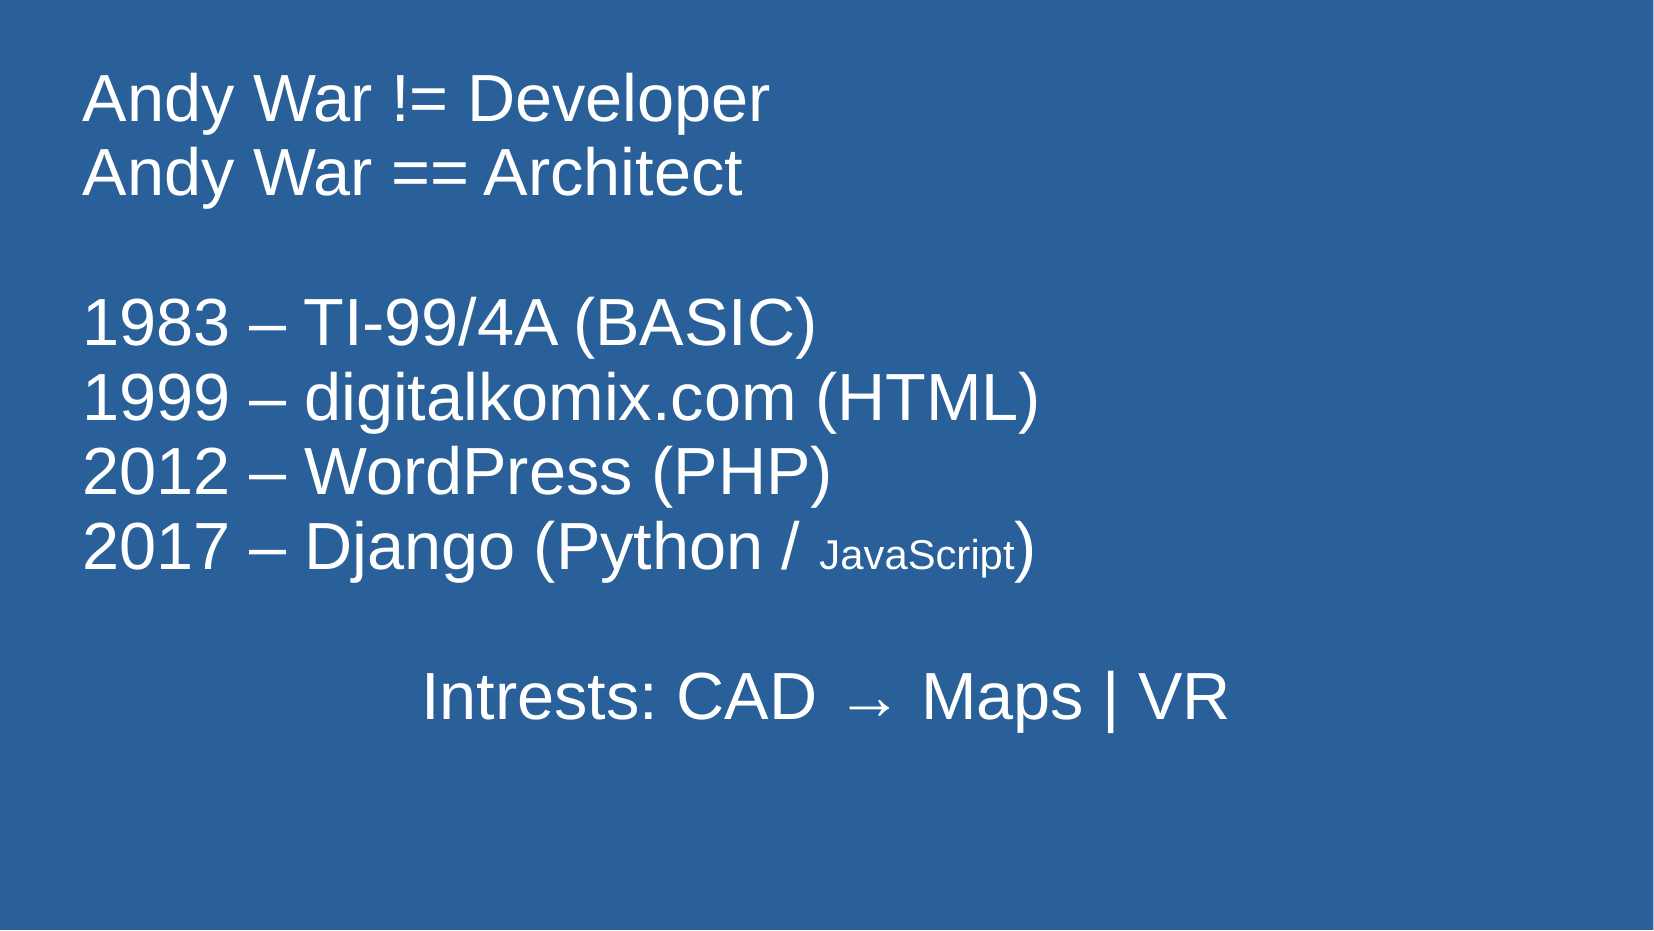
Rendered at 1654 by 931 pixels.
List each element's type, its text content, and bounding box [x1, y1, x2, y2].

subtitle Andy War != Developer Andy War == Architect 1983 – TI-99/4A (BASIC) 1999 – digitalkomix.com (HTML) 2012 – WordPress (PHP) 2017 – Django (Python / JavaScript) Intrests: CAD → Maps | VR [82, 37, 1571, 757]
